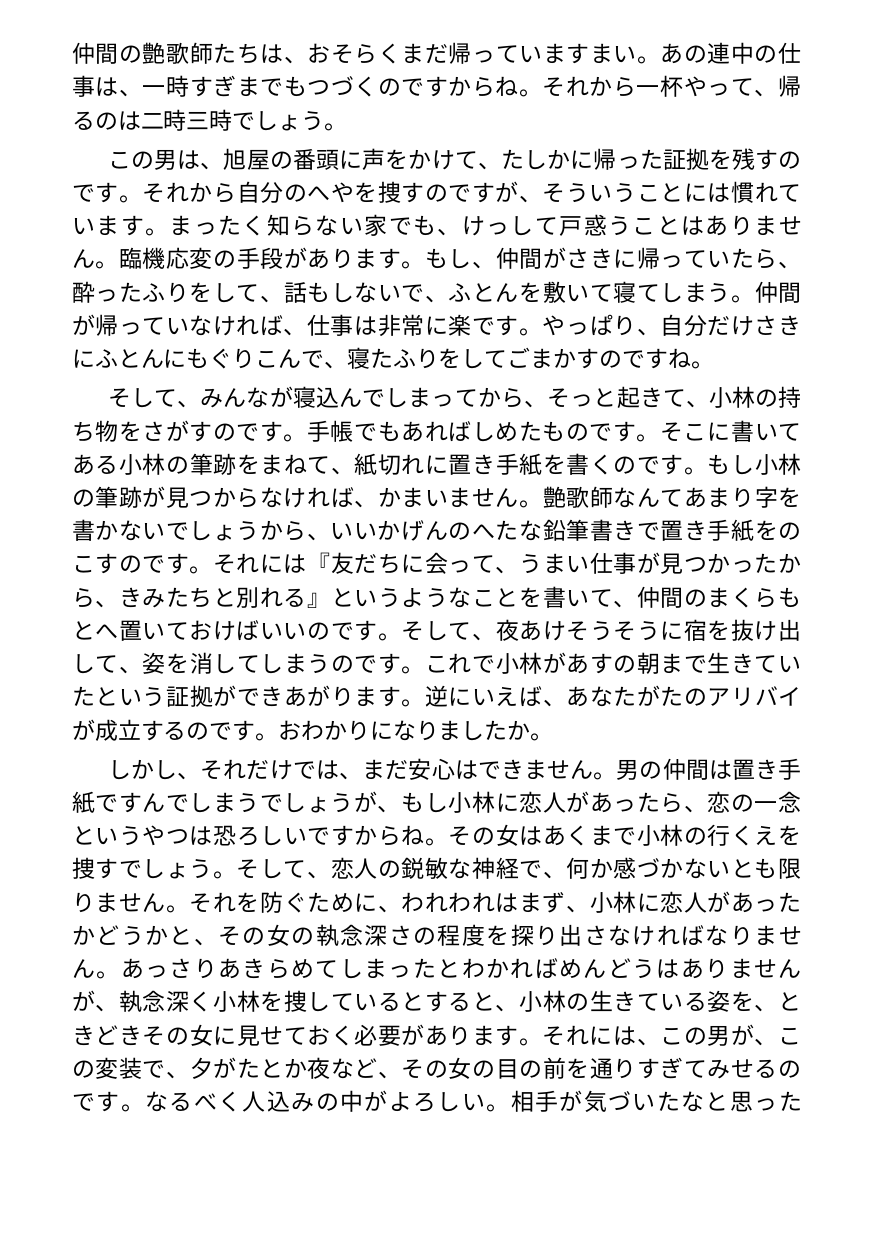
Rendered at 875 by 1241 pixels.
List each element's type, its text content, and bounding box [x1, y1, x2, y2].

text そして、みんなが寝込んでしまってから、そっと起きて、小林の持ち物をさがすのです。手帳でもあればしめたものです。そこに書いてある小林の筆跡をまねて、紙切れに置き手紙を書くのです。もし小林の筆跡が見つからなければ、かまいません。艶歌師なんてあまり字を書かないでしょうから、いいかげんのへたな鉛筆書きで置き手紙をのこすのです。それには『友だちに会って、うまい仕事が見つかったから、きみたちと別れる』というようなことを書いて、仲間のまくらもとへ置いておけばいいのです。そして、夜あけそうそうに宿を抜け出して、姿を消してしまうのです。これで小林があすの朝まで生きていたという証拠ができあがります。逆にいえば、あなたがたのアリバイが成立するのです。おわかりになりましたか。 [72, 380, 802, 746]
text 仲間の艶歌師たちは、おそらくまだ帰っていますまい。あの連中の仕事は、一時すぎまでもつづくのですからね。それから一杯やって、帰るのは二時三時でしょう。 [72, 36, 802, 136]
text しかし、それだけでは、まだ安心はできません。男の仲間は置き手紙ですんでしまうでしょうが、もし小林に恋人があったら、恋の一念というやつは恐ろしいですからね。その女はあくまで小林の行くえを捜すでしょう。そして、恋人の鋭敏な神経で、何か感づかないとも限りません。それを防ぐために、われわれはまず、小林に恋人があったかどうかと、その女の執念深さの程度を探り出さなければなりません。あっさりあきらめてしまったとわかればめんどうはありませんが、執念深く小林を捜しているとすると、小林の生きている姿を、ときどきその女に見せておく必要があります。それには、この男が、この変装で、夕がたとか夜など、その女の目の前を通りすぎてみせるのです。なるべく人込みの中がよろしい。相手が気づいたなと思った [72, 752, 802, 1117]
text この男は、旭屋の番頭に声をかけて、たしかに帰った証拠を残すのです。それから自分のへやを捜すのですが、そういうことには慣れています。まったく知らない家でも、けっして戸惑うことはありません。臨機応変の手段があります。もし、仲間がさきに帰っていたら、酔ったふりをして、話もしないで、ふとんを敷いて寝てしまう。仲間が帰っていなければ、仕事は非常に楽です。やっぱり、自分だけさきにふとんにもぐりこんで、寝たふりをしてごまかすのですね。 [72, 142, 802, 374]
